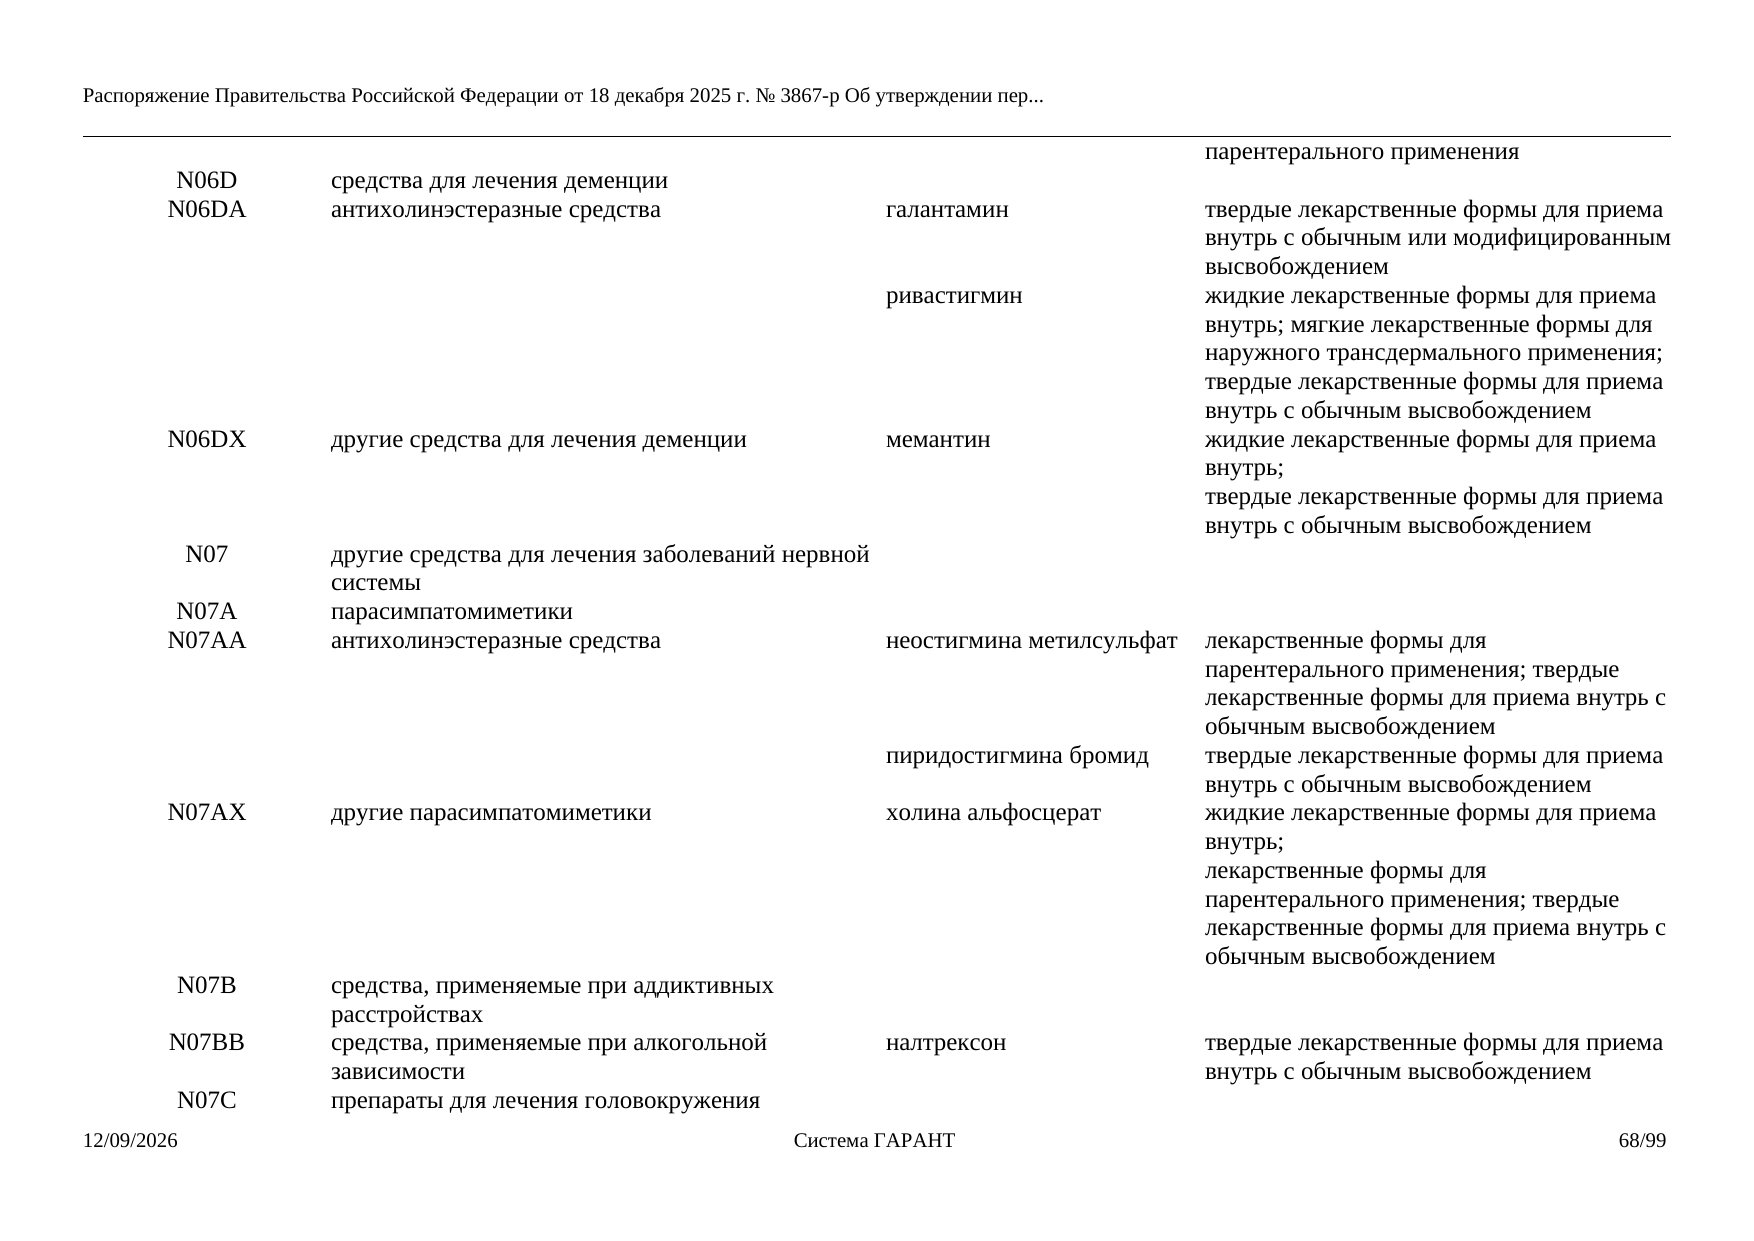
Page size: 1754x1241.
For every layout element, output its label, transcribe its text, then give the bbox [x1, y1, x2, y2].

table_cell антихолинэстеразные средства [331, 625, 886, 740]
table_cell средства для лечения деменции [331, 165, 886, 194]
table_cell препараты для лечения головокружения [331, 1085, 886, 1114]
table_cell [83, 137, 331, 165]
table_cell [886, 539, 1205, 596]
table_cell [886, 855, 1205, 970]
table_cell лекарственные формы для парентерального применения; твердые лекарственные формы для приема внутрь с обычным высвобождением [1205, 625, 1671, 740]
table_cell другие парасимпатомиметики [331, 798, 886, 855]
table_cell N07BB [83, 1028, 331, 1085]
table_cell твердые лекарственные формы для приема внутрь с обычным высвобождением [1205, 1028, 1671, 1085]
table_cell N07AA [83, 625, 331, 740]
table_cell N07A [83, 596, 331, 625]
table_cell [1205, 539, 1671, 596]
table_cell холина альфосцерат [886, 798, 1205, 855]
table_cell твердые лекарственные формы для приема внутрь с обычным или модифицированным высвобождением [1205, 194, 1671, 280]
table_cell другие средства для лечения деменции [331, 424, 886, 539]
table_cell N06D [83, 165, 331, 194]
table_cell [83, 280, 331, 424]
table_cell галантамин [886, 194, 1205, 280]
table_cell N06DX [83, 424, 331, 539]
table_cell [83, 855, 331, 970]
table_cell N07C [83, 1085, 331, 1114]
table_cell [331, 740, 886, 797]
table_cell N07AX [83, 798, 331, 855]
table_cell N06DA [83, 194, 331, 280]
table_cell жидкие лекарственные формы для приема внутрь; [1205, 798, 1671, 855]
table_cell пиридостигмина бромид [886, 740, 1205, 797]
table_cell N07 [83, 539, 331, 596]
table_cell [886, 165, 1205, 194]
table_cell [886, 596, 1205, 625]
table_cell [886, 970, 1205, 1027]
table_cell [886, 137, 1205, 165]
table_cell [1205, 970, 1671, 1027]
table_cell [1205, 596, 1671, 625]
table_cell лекарственные формы для парентерального применения; твердые лекарственные формы для приема внутрь с обычным высвобождением [1205, 855, 1671, 970]
table_cell средства, применяемые при алкогольной зависимости [331, 1028, 886, 1085]
table_cell антихолинэстеразные средства [331, 194, 886, 280]
table_cell [331, 280, 886, 424]
table_cell [83, 740, 331, 797]
table_cell [1205, 1085, 1671, 1114]
table_cell [331, 137, 886, 165]
table_cell парасимпатомиметики [331, 596, 886, 625]
table_cell жидкие лекарственные формы для приема внутрь; твердые лекарственные формы для приема внутрь с обычным высвобождением [1205, 424, 1671, 539]
table_cell [331, 855, 886, 970]
table_cell неостигмина метилсульфат [886, 625, 1205, 740]
table_cell жидкие лекарственные формы для приема внутрь; мягкие лекарственные формы для наружного трансдермального применения; твердые лекарственные формы для приема внутрь с обычным высвобождением [1205, 280, 1671, 424]
table_cell ривастигмин [886, 280, 1205, 424]
table_cell налтрексон [886, 1028, 1205, 1085]
table_cell [1205, 165, 1671, 194]
table_cell парентерального применения [1205, 137, 1671, 165]
table_cell твердые лекарственные формы для приема внутрь с обычным высвобождением [1205, 740, 1671, 797]
table_cell другие средства для лечения заболеваний нервной системы [331, 539, 886, 596]
table_cell N07B [83, 970, 331, 1027]
table_cell [886, 1085, 1205, 1114]
table_cell мемантин [886, 424, 1205, 539]
table_cell средства, применяемые при аддиктивных расстройствах [331, 970, 886, 1027]
